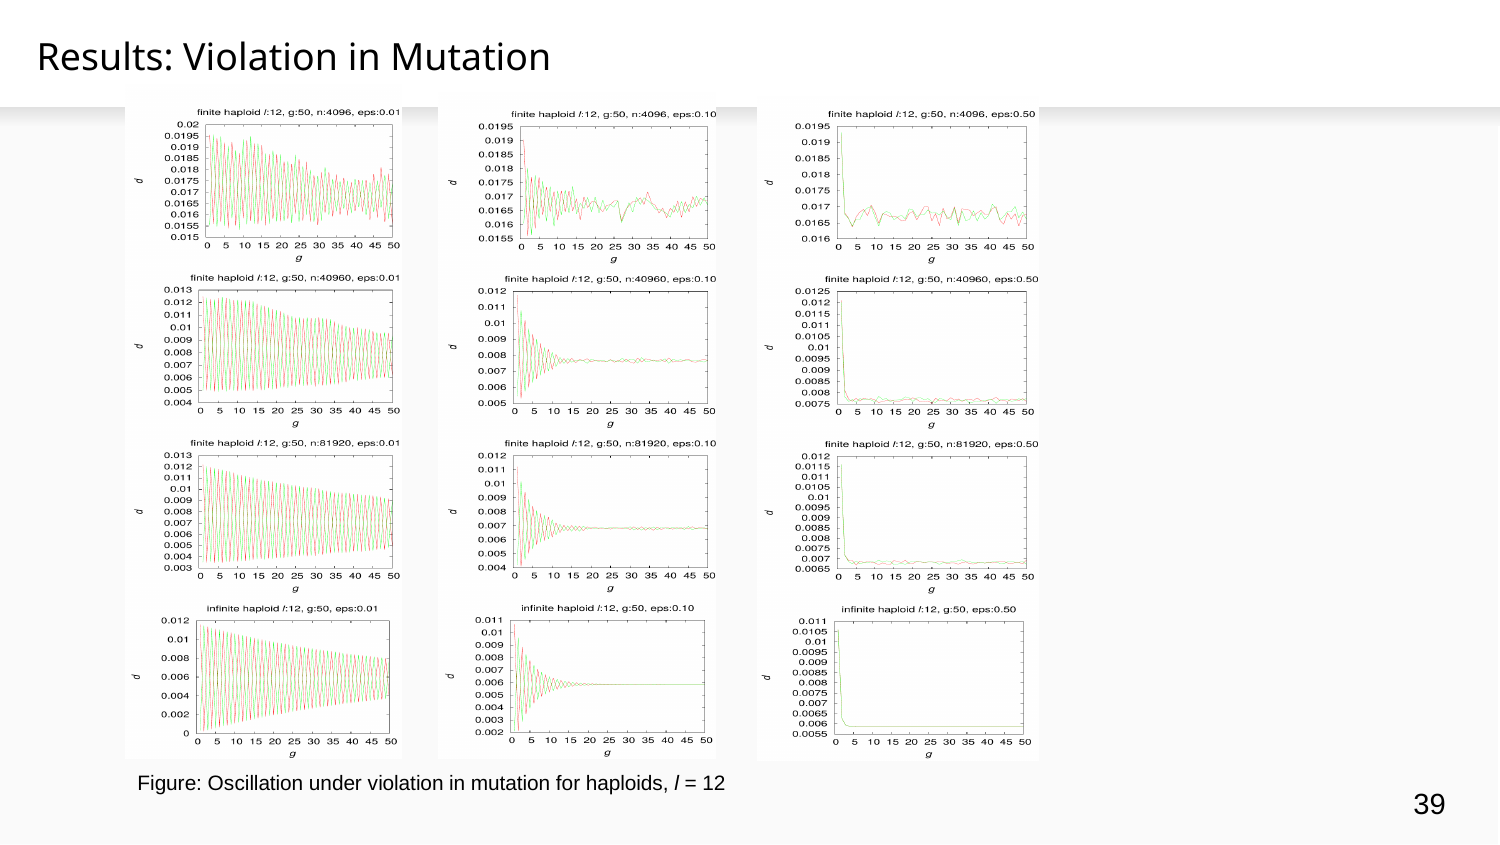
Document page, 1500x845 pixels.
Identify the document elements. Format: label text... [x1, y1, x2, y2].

picture [438, 92, 716, 759]
text_box Figure: Oscillation under violation in mutation for haploids, l = 12 [122, 764, 987, 809]
picture [125, 84, 402, 759]
picture [757, 96, 1039, 761]
title Results: Violation in Mutation [36, 6, 1485, 106]
